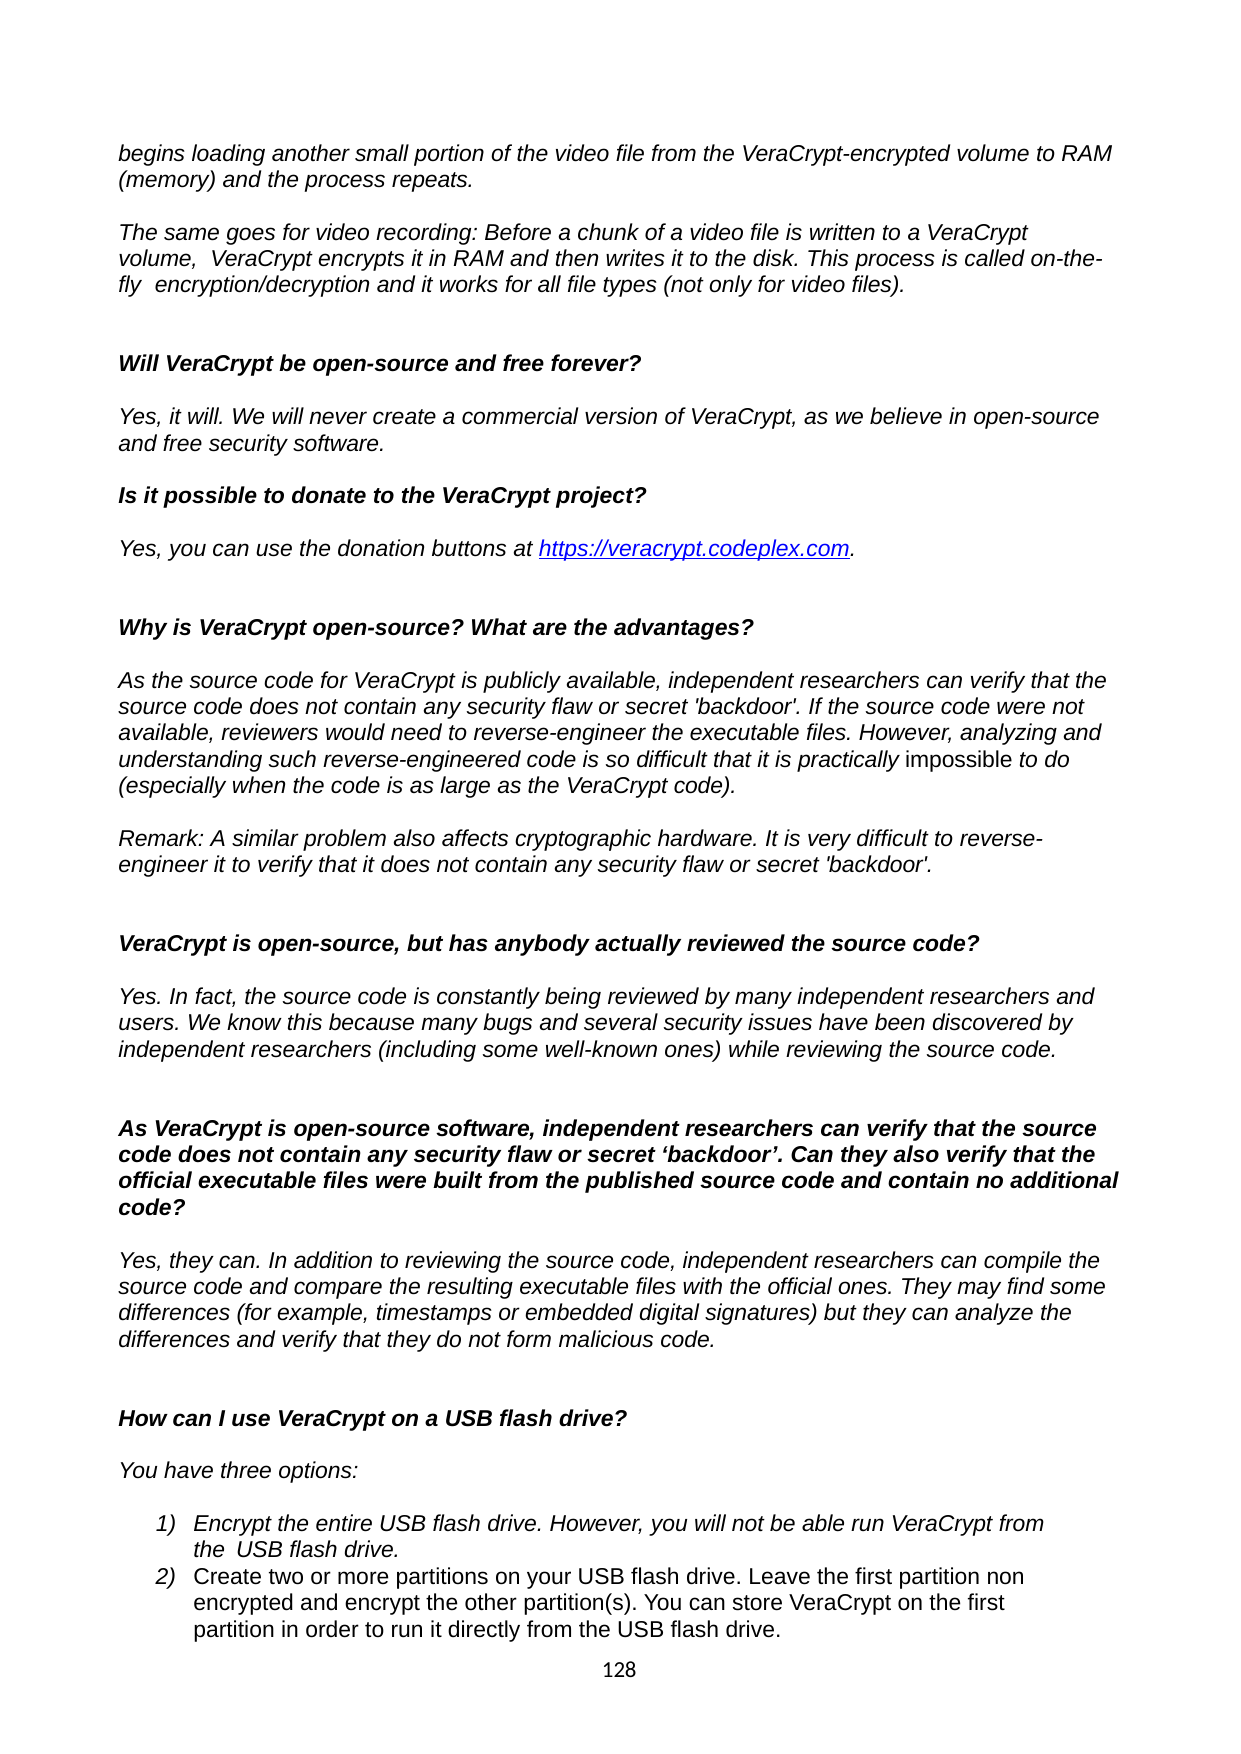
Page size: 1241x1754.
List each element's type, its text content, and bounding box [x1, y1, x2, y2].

text The same goes for video recording: Before a chunk of a video file is written to a VeraCrypt volume, VeraCrypt encrypts it in RAM and then writes it to the disk. This process is called on-the-fly encryption/decryption and it works for all file types (not only for video files). [118, 219, 1109, 298]
subtitle Is it possible to donate to the VeraCrypt project? [118, 482, 1132, 508]
text Yes, they can. In addition to reviewing the source code, independent researchers can compile the source code and compare the resulting executable files with the official ones. They may find some differences (for example, timestamps or embedded digital signatures) but they can analyze the differences and verify that they do not form malicious code. [118, 1247, 1109, 1352]
text Yes, you can use the donation buttons at https://veracrypt.codeplex.com. [118, 535, 1132, 561]
list Create two or more partitions on your USB flash drive. Leave the first partition non encrypted and encrypt the other partition(s). You can store VeraCrypt on the first partition in order to run it directly from the USB flash drive. [155, 1563, 1079, 1642]
subtitle How can I use VeraCrypt on a USB flash drive? [118, 1405, 1132, 1431]
subtitle Will VeraCrypt be open-source and free forever? [118, 350, 1132, 377]
text Remark: A similar problem also affects cryptographic hardware. It is very difficult to reverse- engineer it to verify that it does not contain any security flaw or secret 'backdoor'. [118, 825, 1112, 877]
text begins loading another small portion of the video file from the VeraCrypt-encrypted volume to RAM (memory) and the process repeats. [118, 139, 1121, 192]
subtitle VeraCrypt is open-source, but has anybody actually reviewed the source code? [118, 930, 1132, 957]
text You have three options: [118, 1457, 1132, 1484]
list Encrypt the entire USB flash drive. However, you will not be able run VeraCrypt from the USB flash drive. [156, 1510, 1079, 1563]
subtitle As VeraCrypt is open-source software, independent researchers can verify that the source code does not contain any security flaw or secret ‘backdoor’. Can they also verify that the official executable files were built from the published source code and contain no additional code? [118, 1115, 1119, 1220]
subtitle Why is VeraCrypt open-source? What are the advantages? [118, 614, 1132, 640]
text Yes, it will. We will never create a commercial version of VeraCrypt, as we believe in open-source and free security software. [118, 403, 1112, 456]
text As the source code for VeraCrypt is publicly available, independent researchers can verify that the source code does not contain any security flaw or secret 'backdoor'. If the source code were not available, reviewers would need to reverse-engineer the executable files. However, analyzing and understanding such reverse-engineered code is so difficult that it is practically impossible to do (especially when the code is as large as the VeraCrypt code). [118, 667, 1112, 798]
text Yes. In fact, the source code is constantly being reviewed by many independent researchers and users. We know this because many bugs and several security issues have been discovered by independent researchers (including some well-known ones) while reviewing the source code. [118, 983, 1112, 1062]
